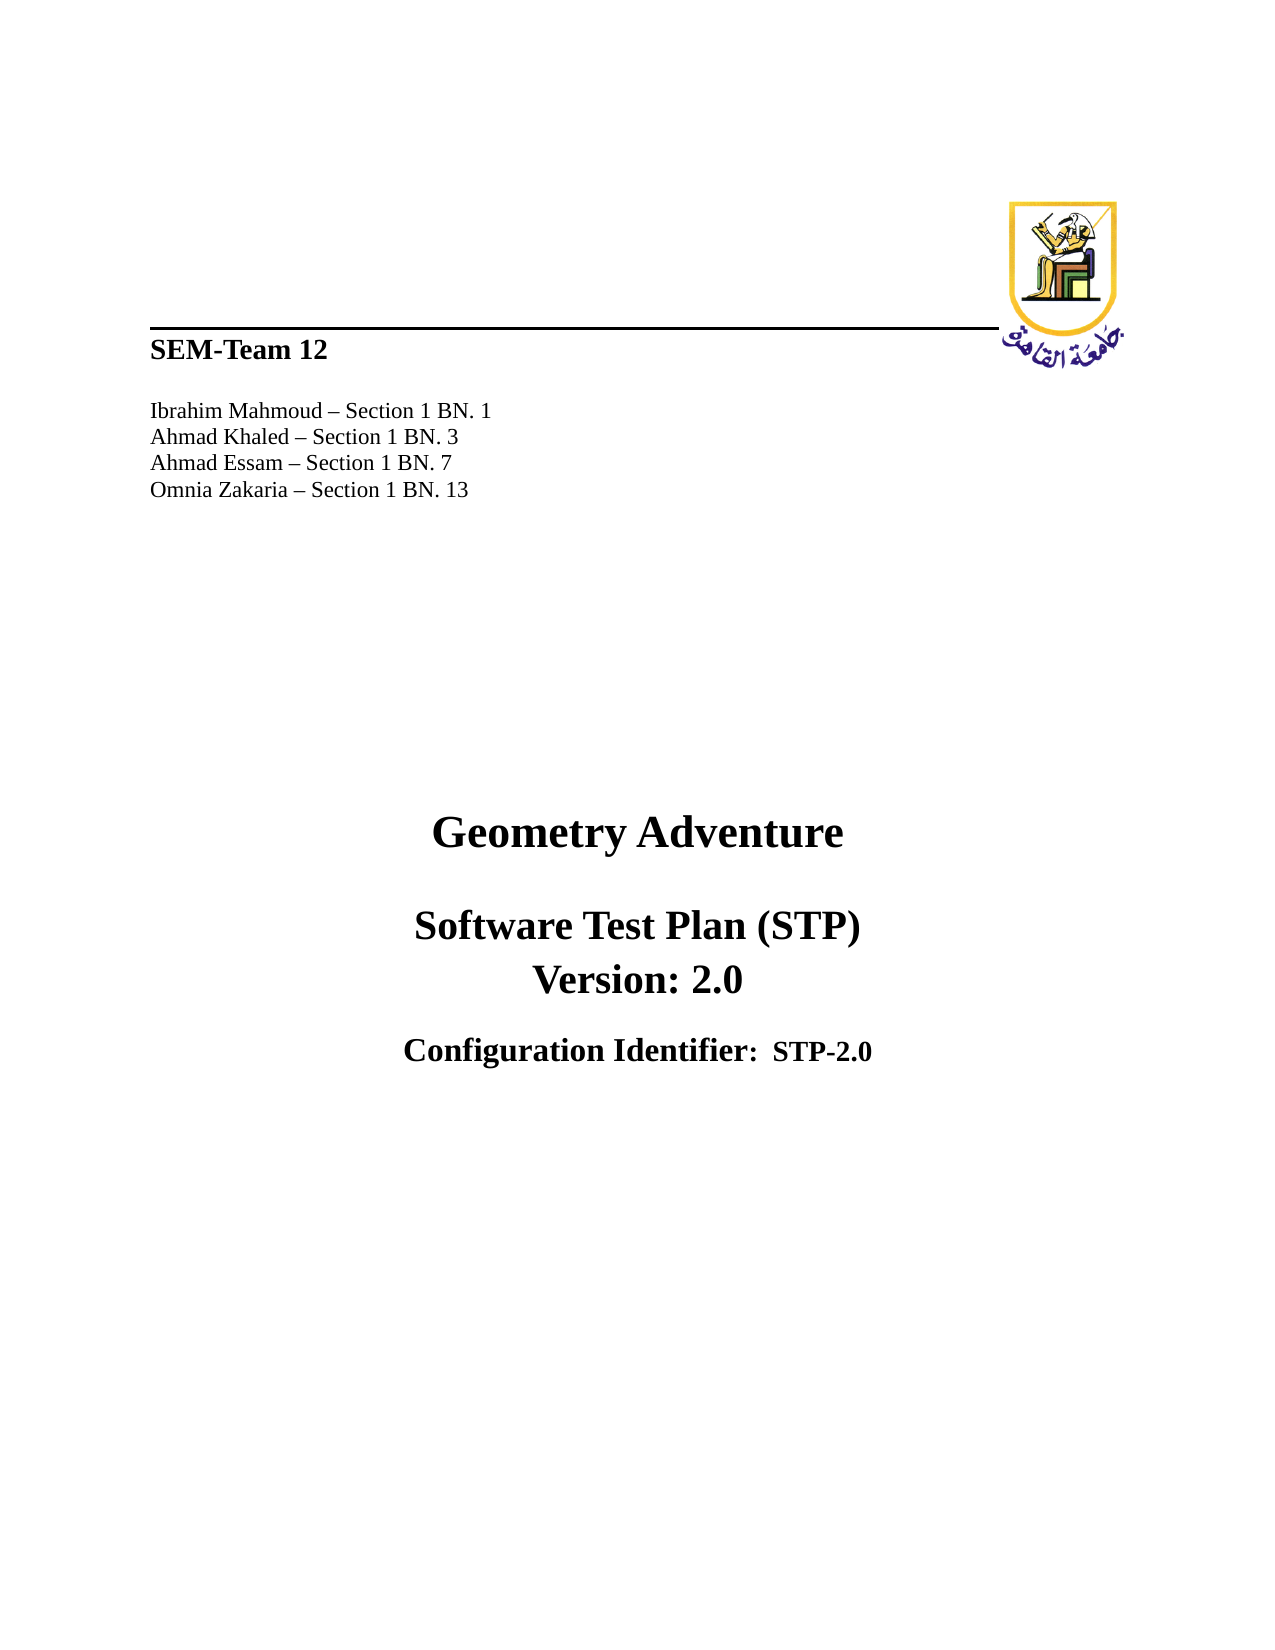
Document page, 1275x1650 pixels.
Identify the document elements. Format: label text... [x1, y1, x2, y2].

text Ahmad Essam – Section 1 BN. 7 [150, 449, 1125, 476]
text SEM-Team 12 [150, 330, 999, 365]
text Configuration Identifier: STP-2.0 [150, 1030, 1125, 1068]
text Software Test Plan (STP) [150, 901, 1125, 948]
text Geometry Adventure [150, 804, 1125, 857]
text Version: 2.0 [150, 955, 1125, 1003]
text Omnia Zakaria – Section 1 BN. 13 [150, 476, 1125, 502]
text Ahmad Khaled – Section 1 BN. 3 [150, 423, 1125, 449]
text Ibrahim Mahmoud – Section 1 BN. 1 [150, 397, 1125, 423]
